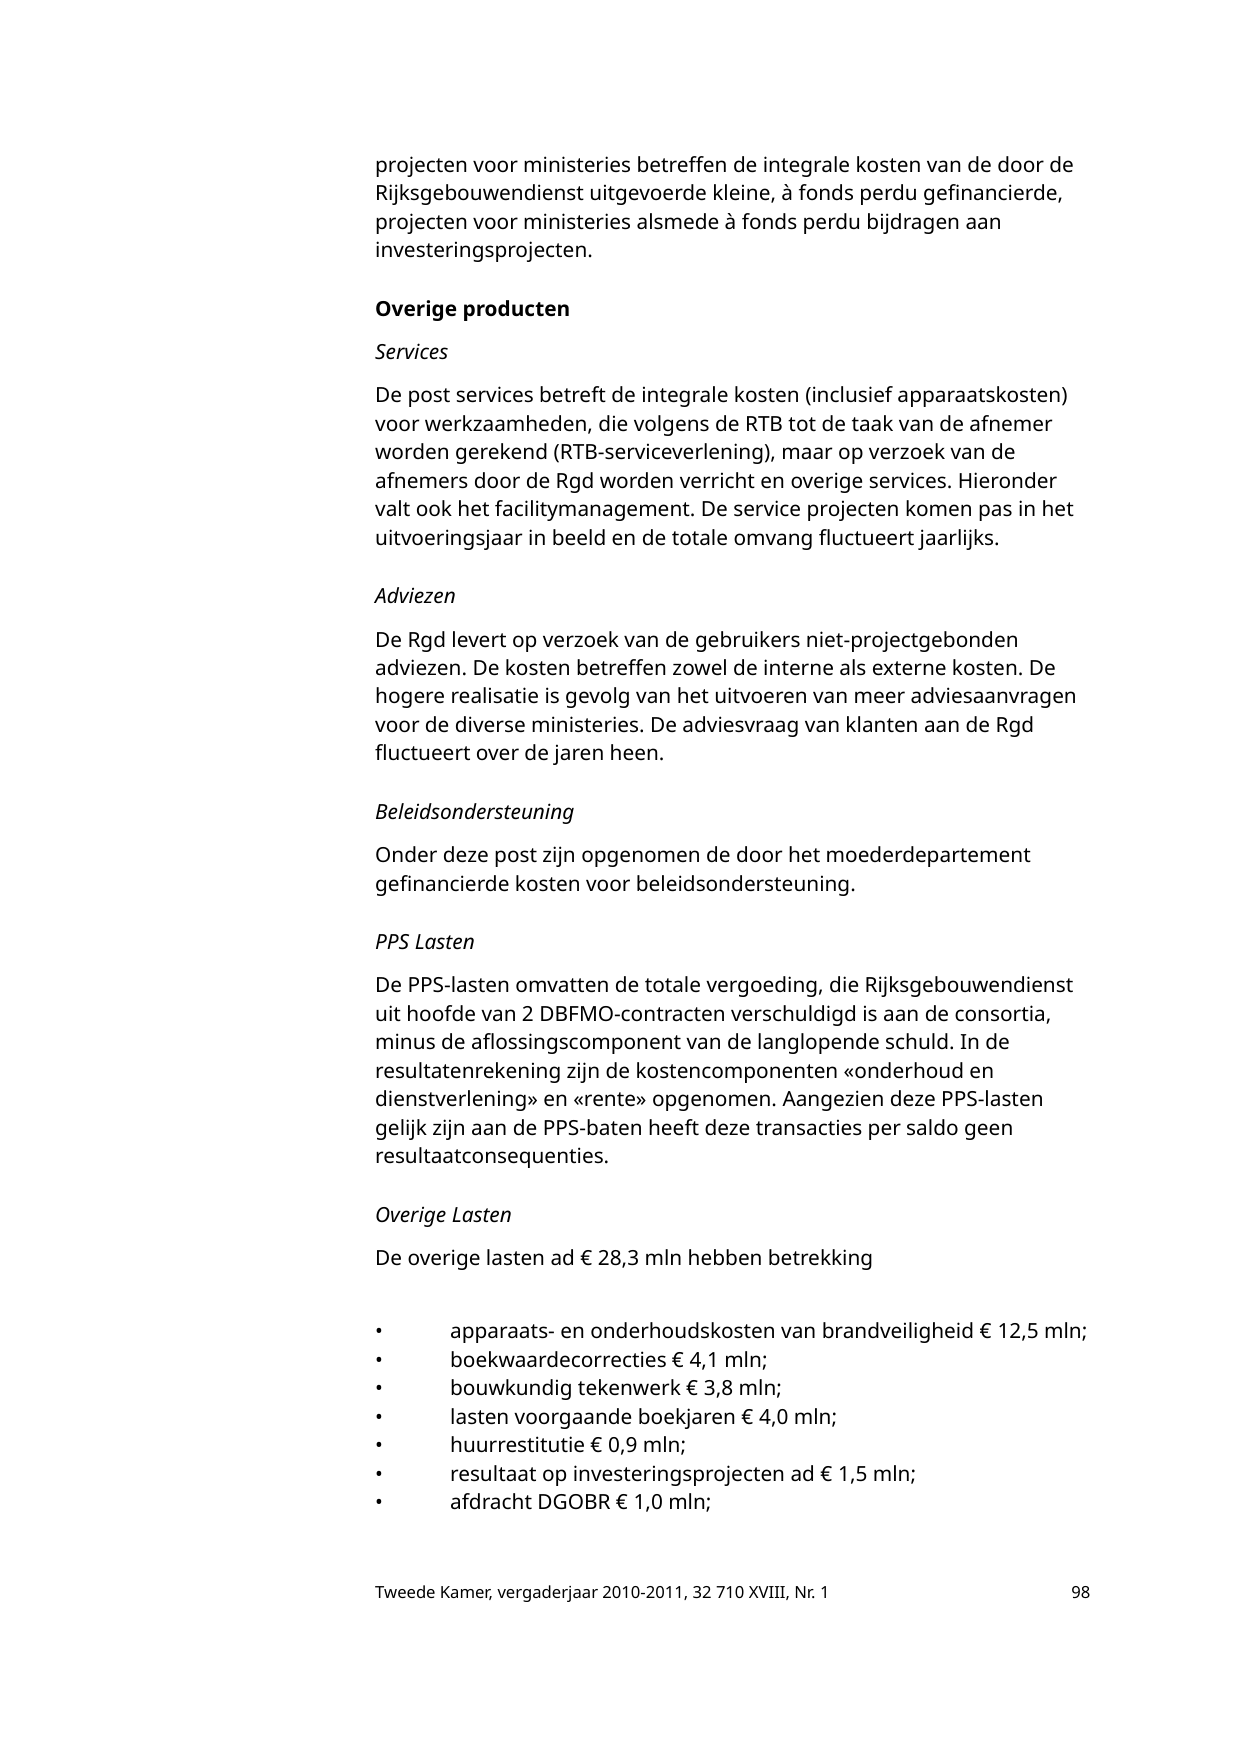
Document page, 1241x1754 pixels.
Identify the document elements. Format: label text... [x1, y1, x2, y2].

text De Rgd levert op verzoek van de gebruikers niet-projectgebonden adviezen. De kosten betreffen zowel de interne als externe kosten. De hogere realisatie is gevolg van het uitvoeren van meer adviesaanvragen voor de diverse ministeries. De adviesvraag van klanten aan de Rgd fluctueert over de jaren heen. [375, 625, 1090, 767]
text Adviezen [375, 581, 1090, 610]
text Beleidsondersteuning [375, 797, 1090, 825]
list bouwkundig tekenwerk € 3,8 mln; [375, 1373, 1090, 1402]
text De PPS-lasten omvatten de totale vergoeding, die Rijksgebouwendienst uit hoofde van 2 DBFMO-contracten verschuldigd is aan de consortia, minus de aflossingscomponent van de langlopende schuld. In de resultatenrekening zijn de kostencomponenten «onderhoud en dienstverlening» en «rente» opgenomen. Aangezien deze PPS-lasten gelijk zijn aan de PPS-baten heeft deze transacties per saldo geen resultaatconsequenties. [375, 971, 1090, 1170]
text Overige producten [375, 294, 1090, 322]
list huurrestitutie € 0,9 mln; [375, 1430, 1090, 1459]
list afdracht DGOBR € 1,0 mln; [375, 1487, 1090, 1516]
text De overige lasten ad € 28,3 mln hebben betrekking [375, 1243, 1090, 1272]
list apparaats- en onderhoudskosten van brandveiligheid € 12,5 mln; [375, 1317, 1090, 1345]
text De post services betreft de integrale kosten (inclusief apparaatskosten) voor werkzaamheden, die volgens de RTB tot de taak van de afnemer worden gerekend (RTB-serviceverlening), maar op verzoek van de afnemers door de Rgd worden verricht en overige services. Hieronder valt ook het facilitymanagement. De service projecten komen pas in het uitvoeringsjaar in beeld en de totale omvang fluctueert jaarlijks. [375, 381, 1090, 551]
list lasten voorgaande boekjaren € 4,0 mln; [375, 1402, 1090, 1430]
text Overige Lasten [375, 1200, 1090, 1228]
list boekwaardecorrecties € 4,1 mln; [375, 1345, 1090, 1373]
list resultaat op investeringsprojecten ad € 1,5 mln; [375, 1459, 1090, 1487]
text Onder deze post zijn opgenomen de door het moederdepartement gefinancierde kosten voor beleidsondersteuning. [375, 840, 1090, 897]
text projecten voor ministeries betreffen de integrale kosten van de door de Rijksgebouwendienst uitgevoerde kleine, à fonds perdu gefinancierde, projecten voor ministeries alsmede à fonds perdu bijdragen aan investeringsprojecten. [375, 150, 1090, 264]
text Services [375, 337, 1090, 366]
text PPS Lasten [375, 927, 1090, 956]
